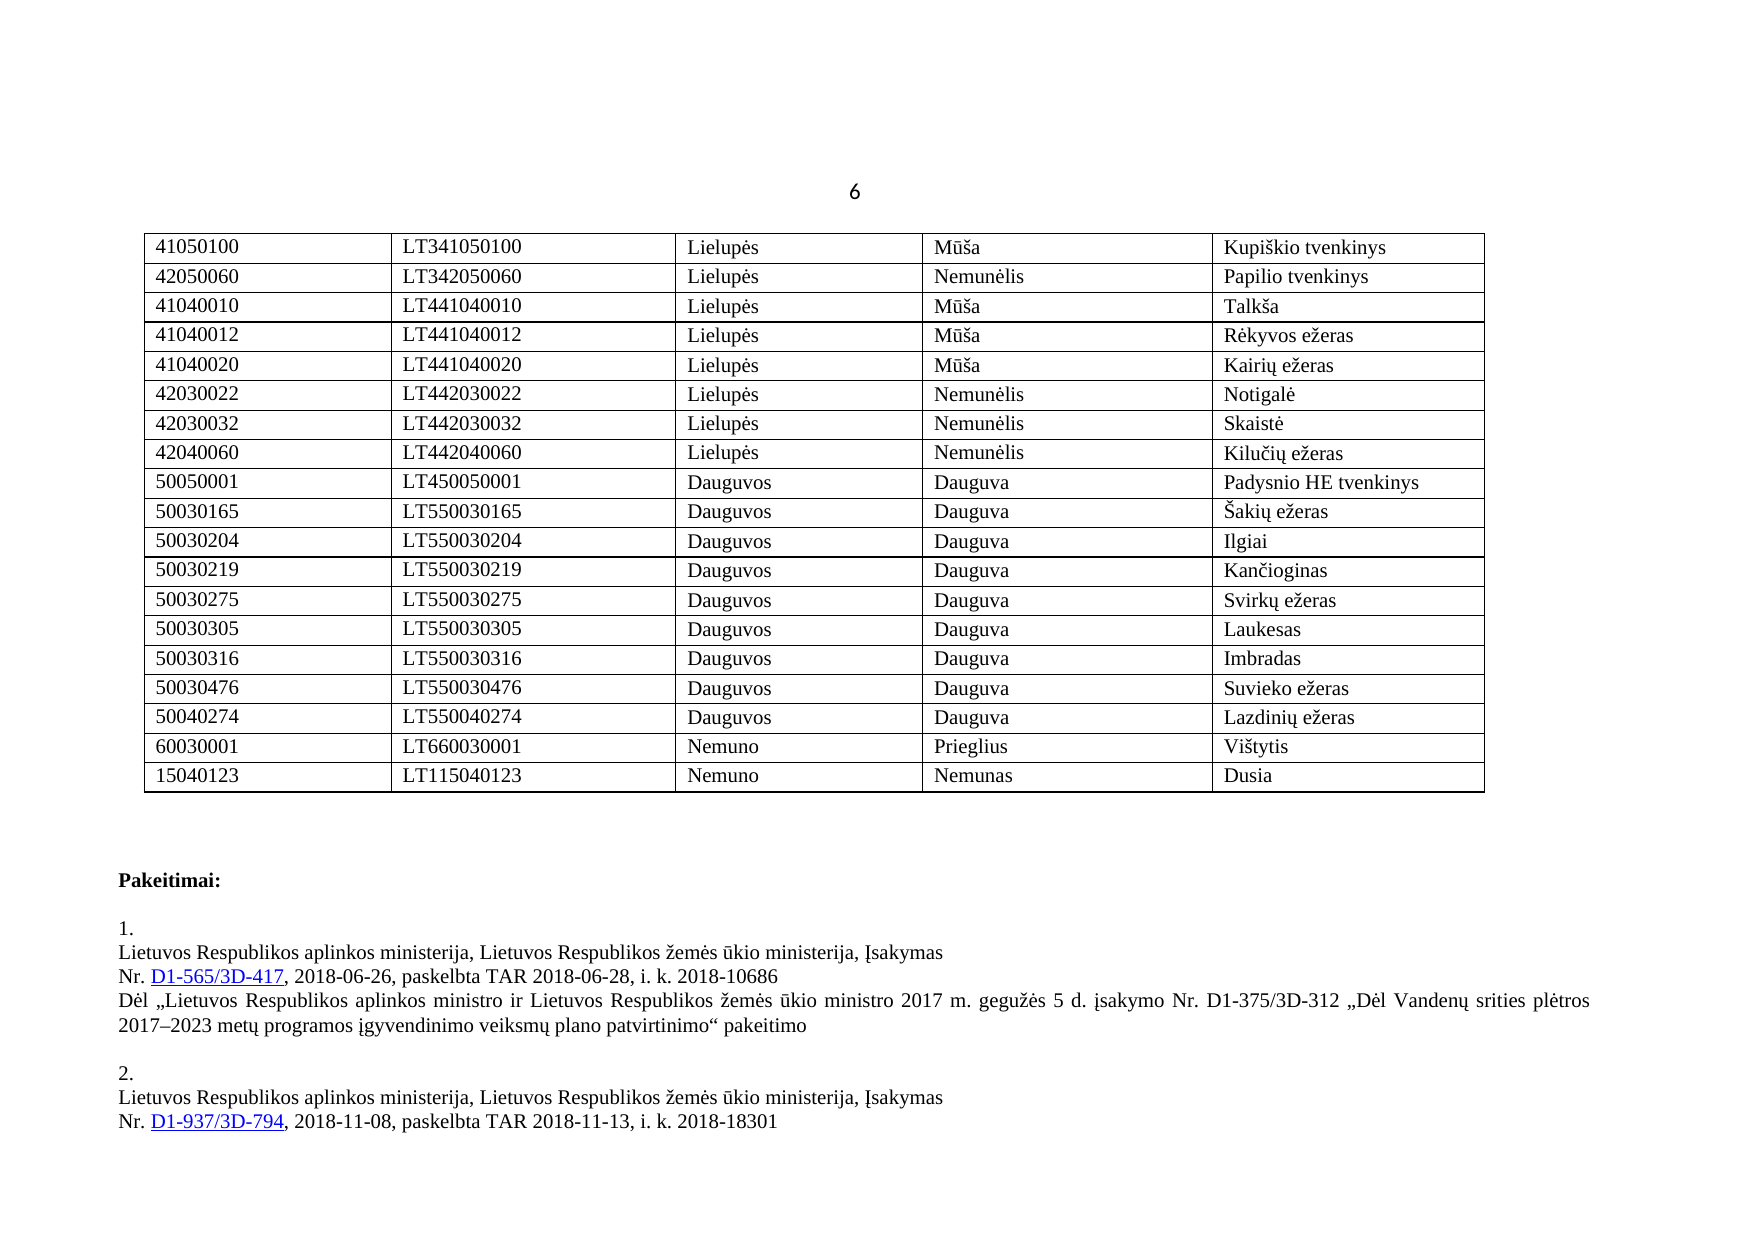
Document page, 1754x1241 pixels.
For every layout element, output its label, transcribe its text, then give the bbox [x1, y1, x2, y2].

table_cell LT442040060 [392, 440, 675, 468]
table_cell Lielupės [676, 381, 922, 409]
table_cell LT441040012 [392, 323, 675, 351]
table_cell Mūša [923, 352, 1212, 380]
table_cell Kilučių ežeras [1213, 440, 1484, 468]
text 2. [118, 1061, 1591, 1085]
text Dėl „Lietuvos Respublikos aplinkos ministro ir Lietuvos Respublikos žemės ūkio ministro 2017 m. gegužės 5 d. įsakymo Nr. D1-375/3D-312 „Dėl Vandenų srities plėtros 2017–2023 metų programos įgyvendinimo veiksmų plano patvirtinimo“ pakeitimo [118, 988, 1591, 1037]
table_cell LT550030476 [392, 675, 675, 703]
table_cell Dusia [1213, 763, 1484, 791]
table_cell Nemuno [676, 763, 922, 791]
table_cell Dauguvos [676, 646, 922, 674]
table_cell Kančioginas [1213, 558, 1484, 586]
table_cell Lielupės [676, 234, 922, 263]
table_cell Imbradas [1213, 646, 1484, 674]
table_cell Kupiškio tvenkinys [1213, 234, 1484, 263]
table_cell Svirkų ežeras [1213, 587, 1484, 615]
table_cell Dauguvos [676, 469, 922, 498]
table_cell LT341050100 [392, 234, 675, 263]
table_cell Dauguvos [676, 675, 922, 703]
table_cell 41040010 [145, 293, 391, 321]
table_cell LT550030219 [392, 558, 675, 586]
table_cell Lielupės [676, 352, 922, 380]
table_cell Mūša [923, 234, 1212, 263]
table_cell 50030316 [145, 646, 391, 674]
text Lietuvos Respublikos aplinkos ministerija, Lietuvos Respublikos žemės ūkio ministerija, Įsakymas [118, 940, 1591, 964]
table_cell LT442030022 [392, 381, 675, 409]
table_cell Rėkyvos ežeras [1213, 323, 1484, 351]
table_cell Mūša [923, 293, 1212, 321]
table_cell Skaistė [1213, 411, 1484, 439]
table_cell LT550030275 [392, 587, 675, 615]
table_cell 42030022 [145, 381, 391, 409]
table_cell Nemunas [923, 763, 1212, 791]
table_cell Padysnio HE tvenkinys [1213, 469, 1484, 498]
table_cell 50030165 [145, 499, 391, 527]
table_cell Dauguva [923, 469, 1212, 498]
table_cell LT442030032 [392, 411, 675, 439]
table_cell LT660030001 [392, 734, 675, 762]
table_cell Nemunėlis [923, 381, 1212, 409]
table_cell 60030001 [145, 734, 391, 762]
table_cell Ilgiai [1213, 528, 1484, 556]
table_cell Dauguvos [676, 499, 922, 527]
table_cell Dauguva [923, 704, 1212, 733]
text 1. [118, 916, 1591, 940]
table_cell Talkša [1213, 293, 1484, 321]
table_cell Nemunėlis [923, 411, 1212, 439]
table_cell 42050060 [145, 264, 391, 292]
table_cell Kairių ežeras [1213, 352, 1484, 380]
table_cell Lielupės [676, 411, 922, 439]
table_cell 41050100 [145, 234, 391, 263]
table_cell Dauguvos [676, 528, 922, 556]
table_cell Dauguvos [676, 616, 922, 644]
table_cell Lielupės [676, 264, 922, 292]
table_cell LT342050060 [392, 264, 675, 292]
table_cell Dauguva [923, 587, 1212, 615]
table_cell Vištytis [1213, 734, 1484, 762]
table_cell 41040020 [145, 352, 391, 380]
table_cell Dauguva [923, 675, 1212, 703]
table_cell Dauguva [923, 558, 1212, 586]
table_cell 50030204 [145, 528, 391, 556]
table_cell 50030305 [145, 616, 391, 644]
table_cell 50050001 [145, 469, 391, 498]
table_cell LT550030305 [392, 616, 675, 644]
table_cell Lielupės [676, 440, 922, 468]
table_cell LT441040020 [392, 352, 675, 380]
table_cell LT550030204 [392, 528, 675, 556]
table_cell Dauguvos [676, 587, 922, 615]
table_cell Dauguvos [676, 558, 922, 586]
table_cell 50030219 [145, 558, 391, 586]
table_cell LT441040010 [392, 293, 675, 321]
table_cell LT550030316 [392, 646, 675, 674]
table_cell Suvieko ežeras [1213, 675, 1484, 703]
table_cell Šakių ežeras [1213, 499, 1484, 527]
table_cell 42030032 [145, 411, 391, 439]
table_cell 50040274 [145, 704, 391, 733]
table_cell 15040123 [145, 763, 391, 791]
table_cell Laukesas [1213, 616, 1484, 644]
text Lietuvos Respublikos aplinkos ministerija, Lietuvos Respublikos žemės ūkio ministerija, Įsakymas [118, 1085, 1591, 1109]
table_cell 42040060 [145, 440, 391, 468]
table_cell Lielupės [676, 323, 922, 351]
table_cell Lielupės [676, 293, 922, 321]
table_cell Notigalė [1213, 381, 1484, 409]
table_cell 50030275 [145, 587, 391, 615]
table_cell Papilio tvenkinys [1213, 264, 1484, 292]
text Nr. D1-565/3D-417, 2018-06-26, paskelbta TAR 2018-06-28, i. k. 2018-10686 [118, 964, 1591, 988]
table_cell Prieglius [923, 734, 1212, 762]
table_cell LT450050001 [392, 469, 675, 498]
table_cell LT550030165 [392, 499, 675, 527]
table_cell Dauguva [923, 646, 1212, 674]
table_cell 50030476 [145, 675, 391, 703]
table_cell Nemunėlis [923, 440, 1212, 468]
table_cell 41040012 [145, 323, 391, 351]
table_cell LT115040123 [392, 763, 675, 791]
table_cell Lazdinių ežeras [1213, 704, 1484, 733]
table_cell Dauguva [923, 528, 1212, 556]
table_cell Nemuno [676, 734, 922, 762]
table_cell Mūša [923, 323, 1212, 351]
table_cell Dauguvos [676, 704, 922, 733]
text Nr. D1-937/3D-794, 2018-11-08, paskelbta TAR 2018-11-13, i. k. 2018-18301 [118, 1109, 1591, 1133]
text Pakeitimai: [118, 868, 1591, 892]
table_cell Nemunėlis [923, 264, 1212, 292]
table_cell Dauguva [923, 616, 1212, 644]
table_cell LT550040274 [392, 704, 675, 733]
table_cell Dauguva [923, 499, 1212, 527]
